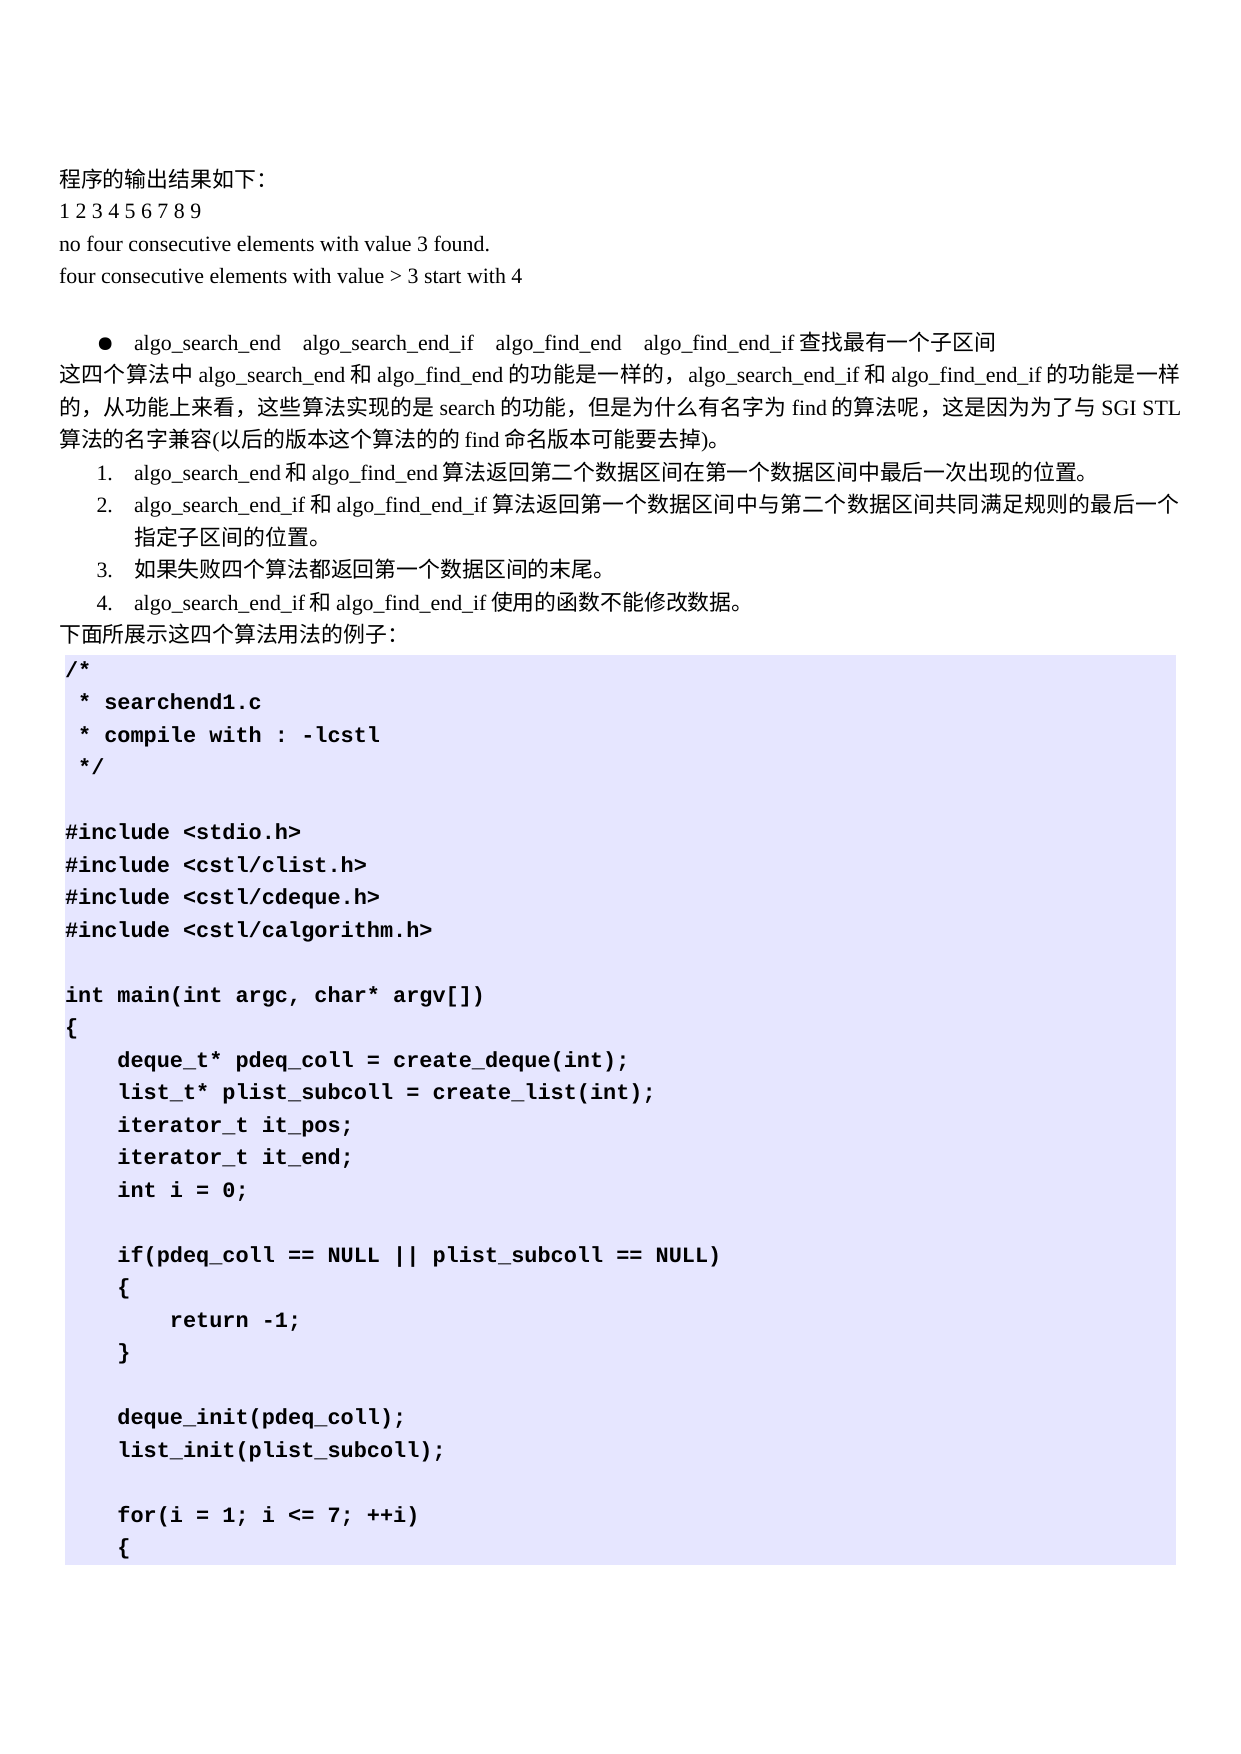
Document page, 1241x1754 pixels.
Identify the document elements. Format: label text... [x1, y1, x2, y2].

list algo_search_end_if和algo_find_end_if算法返回第一个数据区间中与第二个数据区间共同满足规则的最后一个指定子区间的位置。 [96, 487, 1181, 552]
text 1 2 3 4 5 6 7 8 9 [59, 194, 1181, 227]
list algo_search_end algo_search_end_if algo_find_end algo_find_end_if查找最有一个子区间 [96, 324, 1181, 357]
text four consecutive elements with value > 3 start with 4 [59, 259, 1181, 292]
text no four consecutive elements with value 3 found. [59, 227, 1181, 259]
list algo_search_end_if和algo_find_end_if使用的函数不能修改数据。 [96, 584, 1181, 617]
table_header /* * searchend1.c * compile with : -lcstl */ #include <stdio.h> #include <cstl/clist.h> #include <cstl/cdeque.h> #include <cstl/calgorithm.h> int main(int argc, char* argv[]) { deque_t* pdeq_coll = create_deque(int); list_t* plist_subcoll = create_list(int); iterator_t it_pos; iterator_t it_end; int i = 0; if(pdeq_coll == NULL || plist_subcoll == NULL) { return -1; } deque_init(pdeq_coll); list_init(plist_subcoll); for(i = 1; i <= 7; ++i) { [60, 650, 1181, 1571]
text 这四个算法中algo_search_end和algo_find_end的功能是一样的，algo_search_end_if和algo_find_end_if的功能是一样的，从功能上来看，这些算法实现的是search的功能，但是为什么有名字为find的算法呢，这是因为为了与SGI STL算法的名字兼容(以后的版本这个算法的的find命名版本可能要去掉)。 [59, 357, 1181, 454]
text 程序的输出结果如下： [59, 162, 1181, 194]
text 下面所展示这四个算法用法的例子： [59, 617, 1181, 649]
list algo_search_end和algo_find_end算法返回第二个数据区间在第一个数据区间中最后一次出现的位置。 [96, 454, 1181, 487]
list 如果失败四个算法都返回第一个数据区间的末尾。 [96, 552, 1181, 584]
